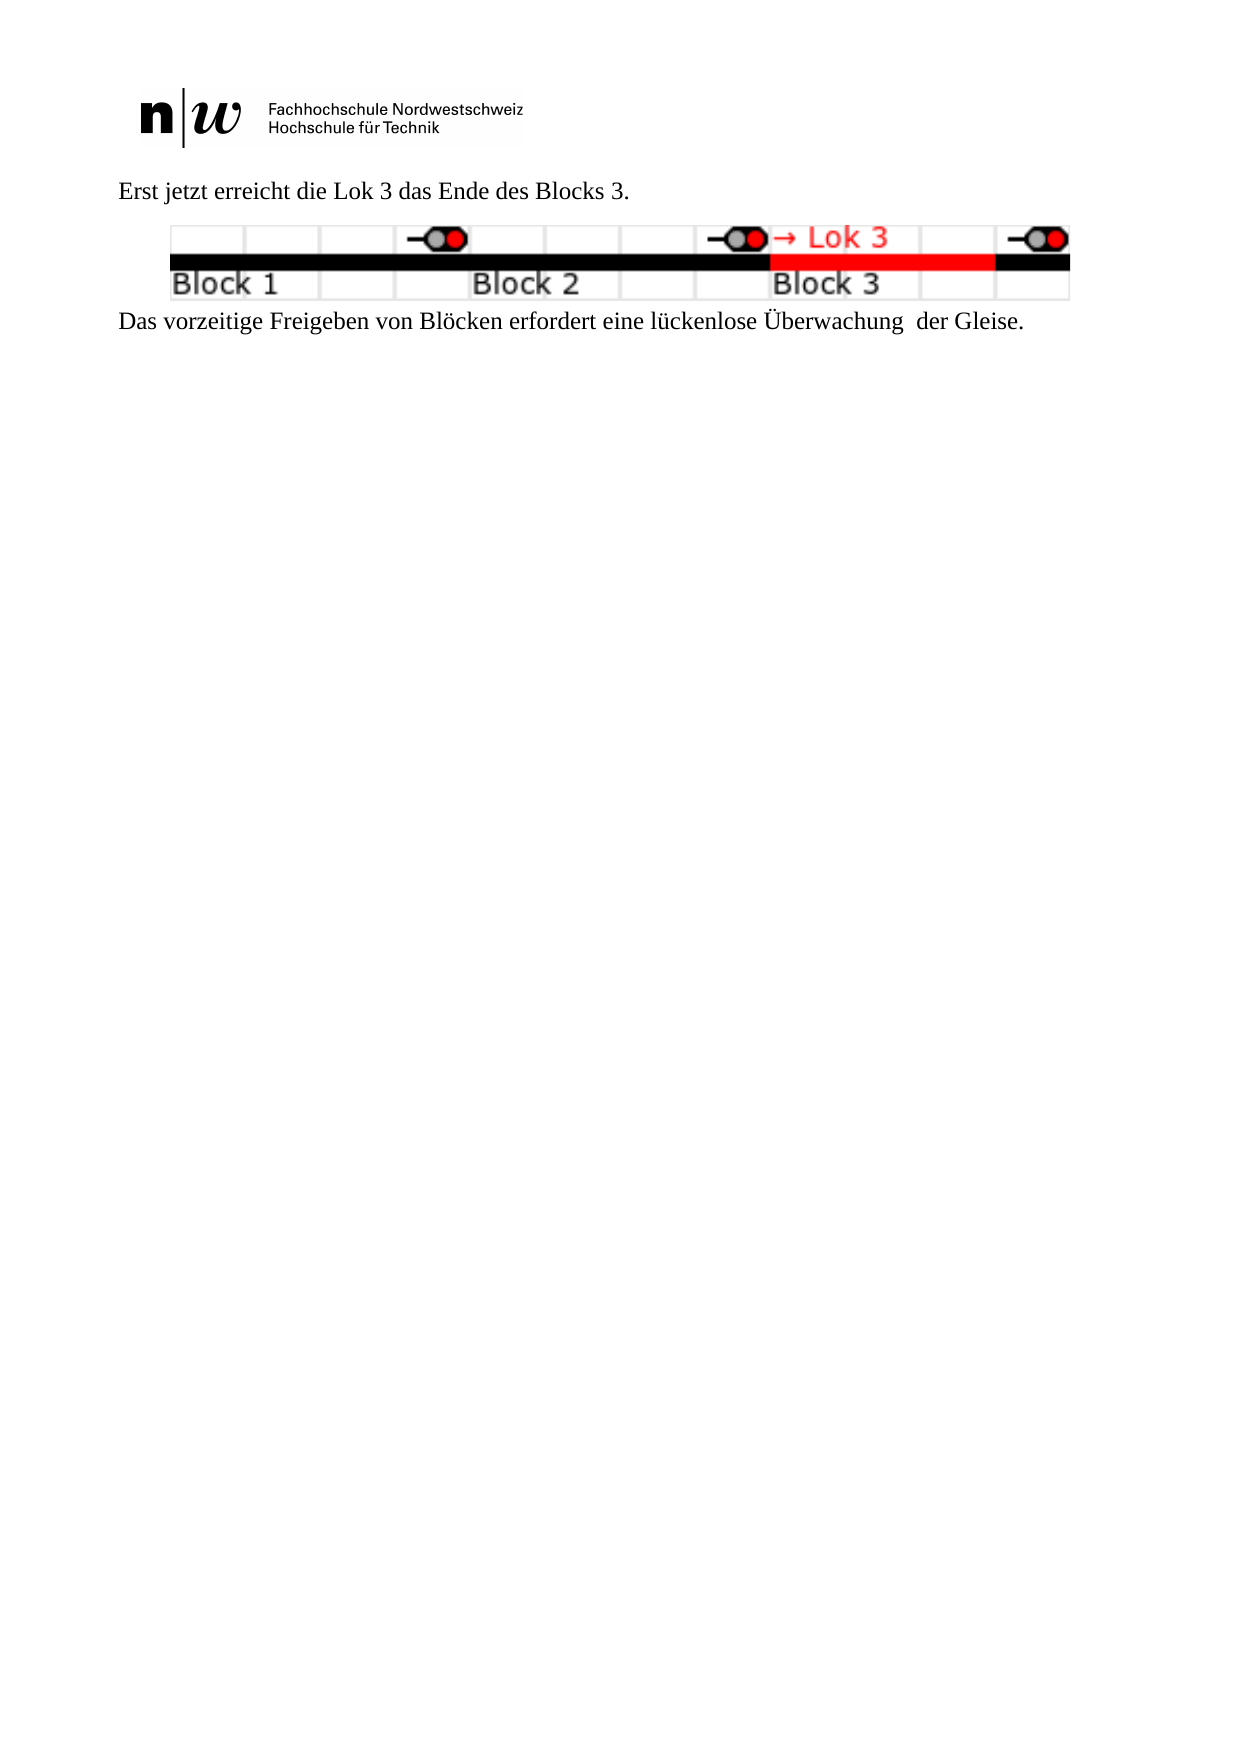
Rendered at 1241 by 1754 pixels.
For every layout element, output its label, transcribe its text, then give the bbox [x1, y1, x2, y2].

picture [170, 225, 1071, 301]
picture [141, 88, 523, 148]
text Erst jetzt erreicht die Lok 3 das Ende des Blocks 3. [118, 176, 1122, 205]
text Das vorzeitige Freigeben von Blöcken erfordert eine lückenlose Überwachung der Gleise. [118, 301, 1122, 335]
